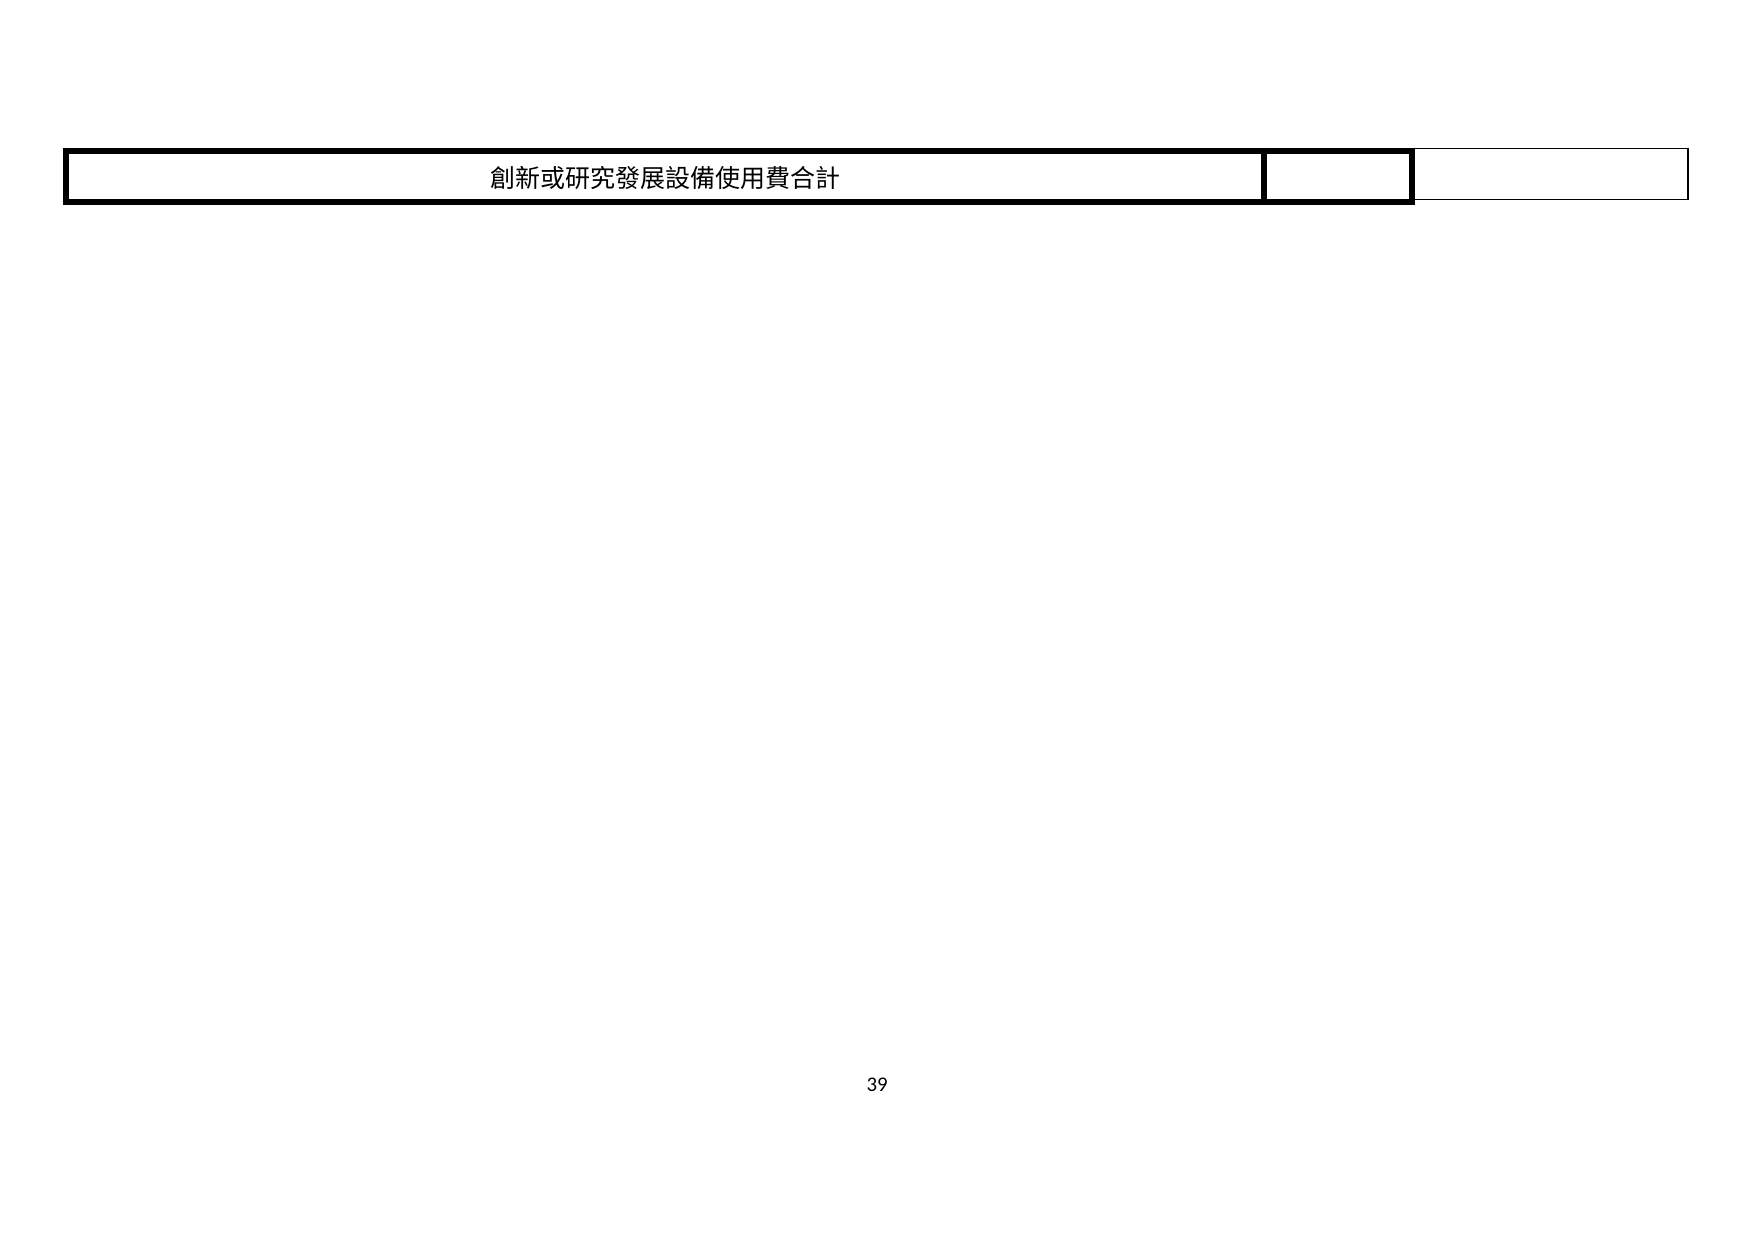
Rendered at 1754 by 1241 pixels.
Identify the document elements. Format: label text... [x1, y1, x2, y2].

table_cell 創新或研究發展設備使用費合計 [69, 154, 1261, 199]
table_cell [1267, 154, 1409, 199]
table_cell [1415, 149, 1687, 199]
